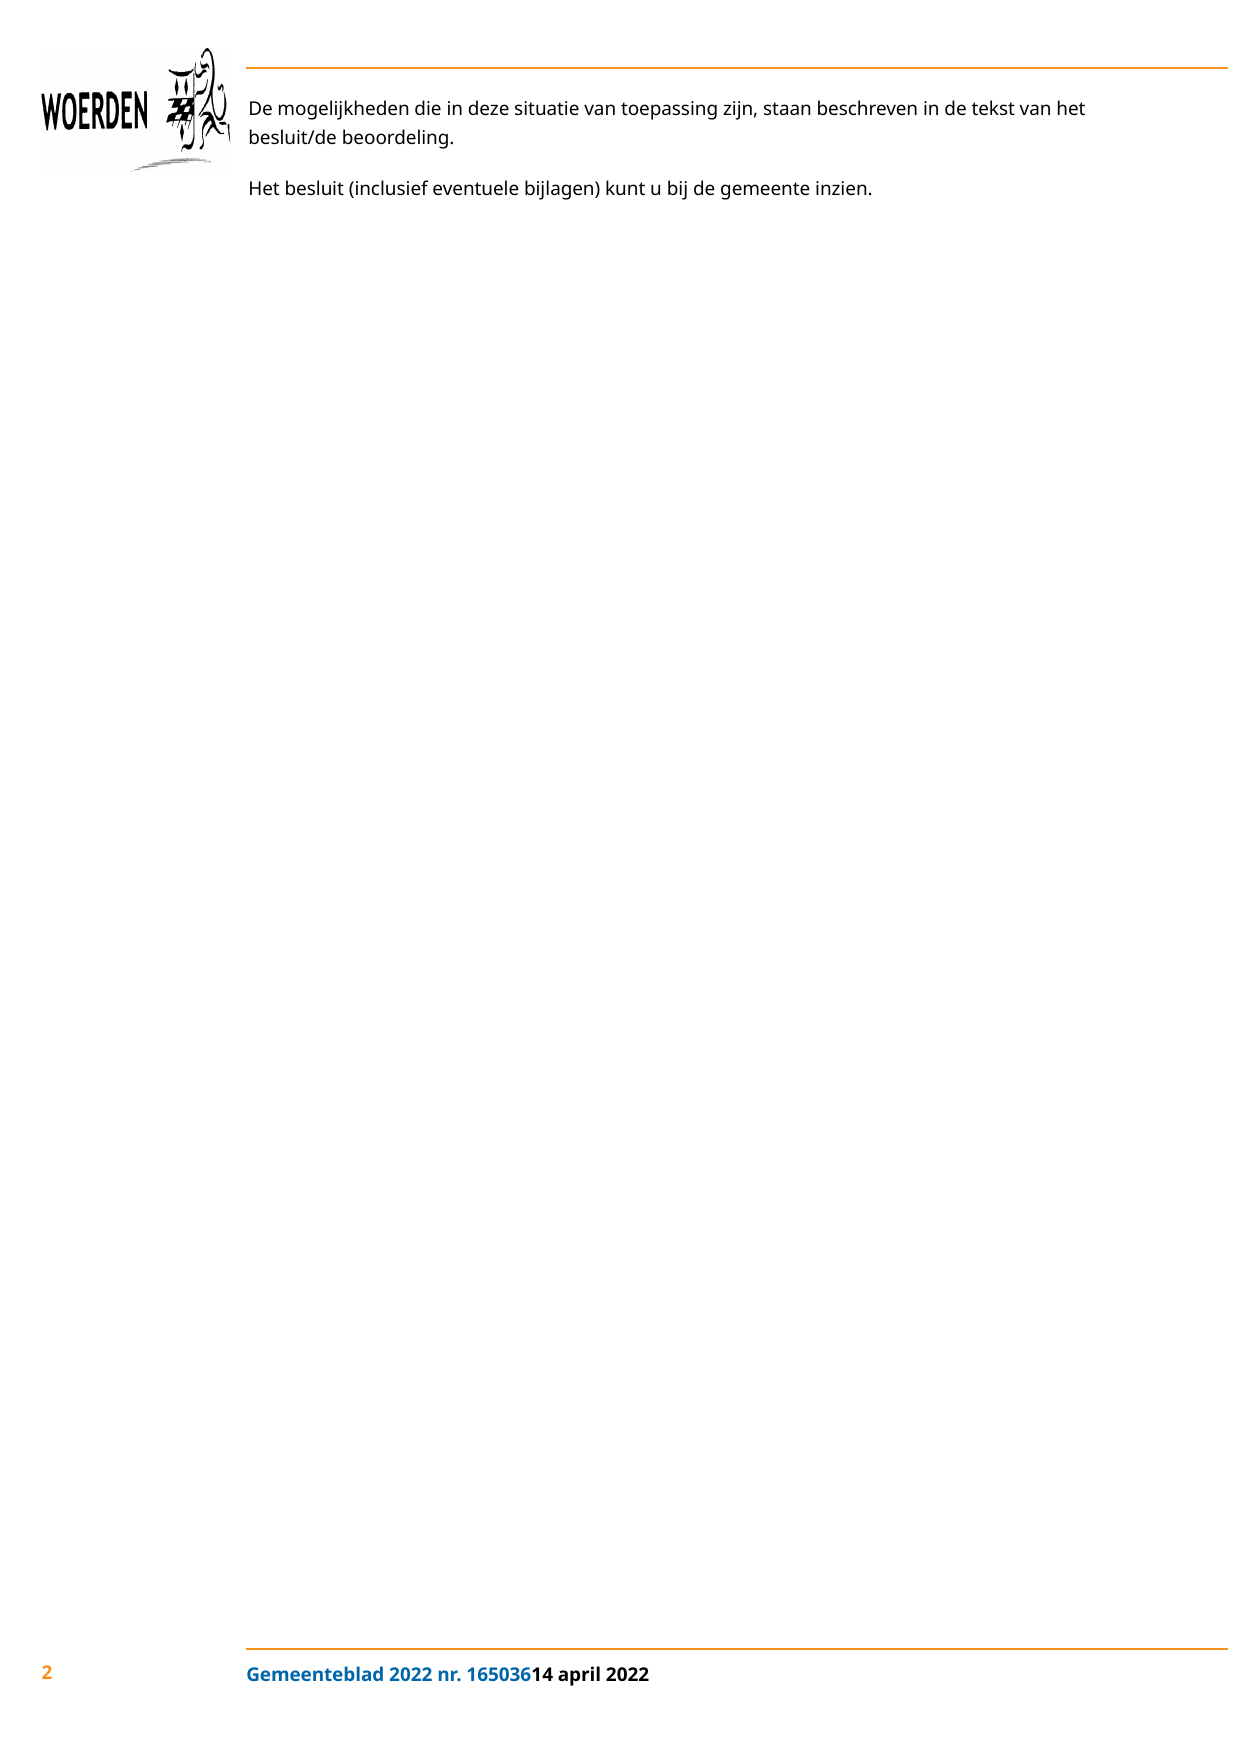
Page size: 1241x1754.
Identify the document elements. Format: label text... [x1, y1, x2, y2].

picture [41, 47, 231, 172]
text De mogelijkheden die in deze situatie van toepassing zijn, staan beschreven in de tekst van het besluit/de beoordeling. [248, 95, 1152, 150]
text Het besluit (inclusief eventuele bijlagen) kunt u bij de gemeente inzien. [248, 175, 1152, 201]
